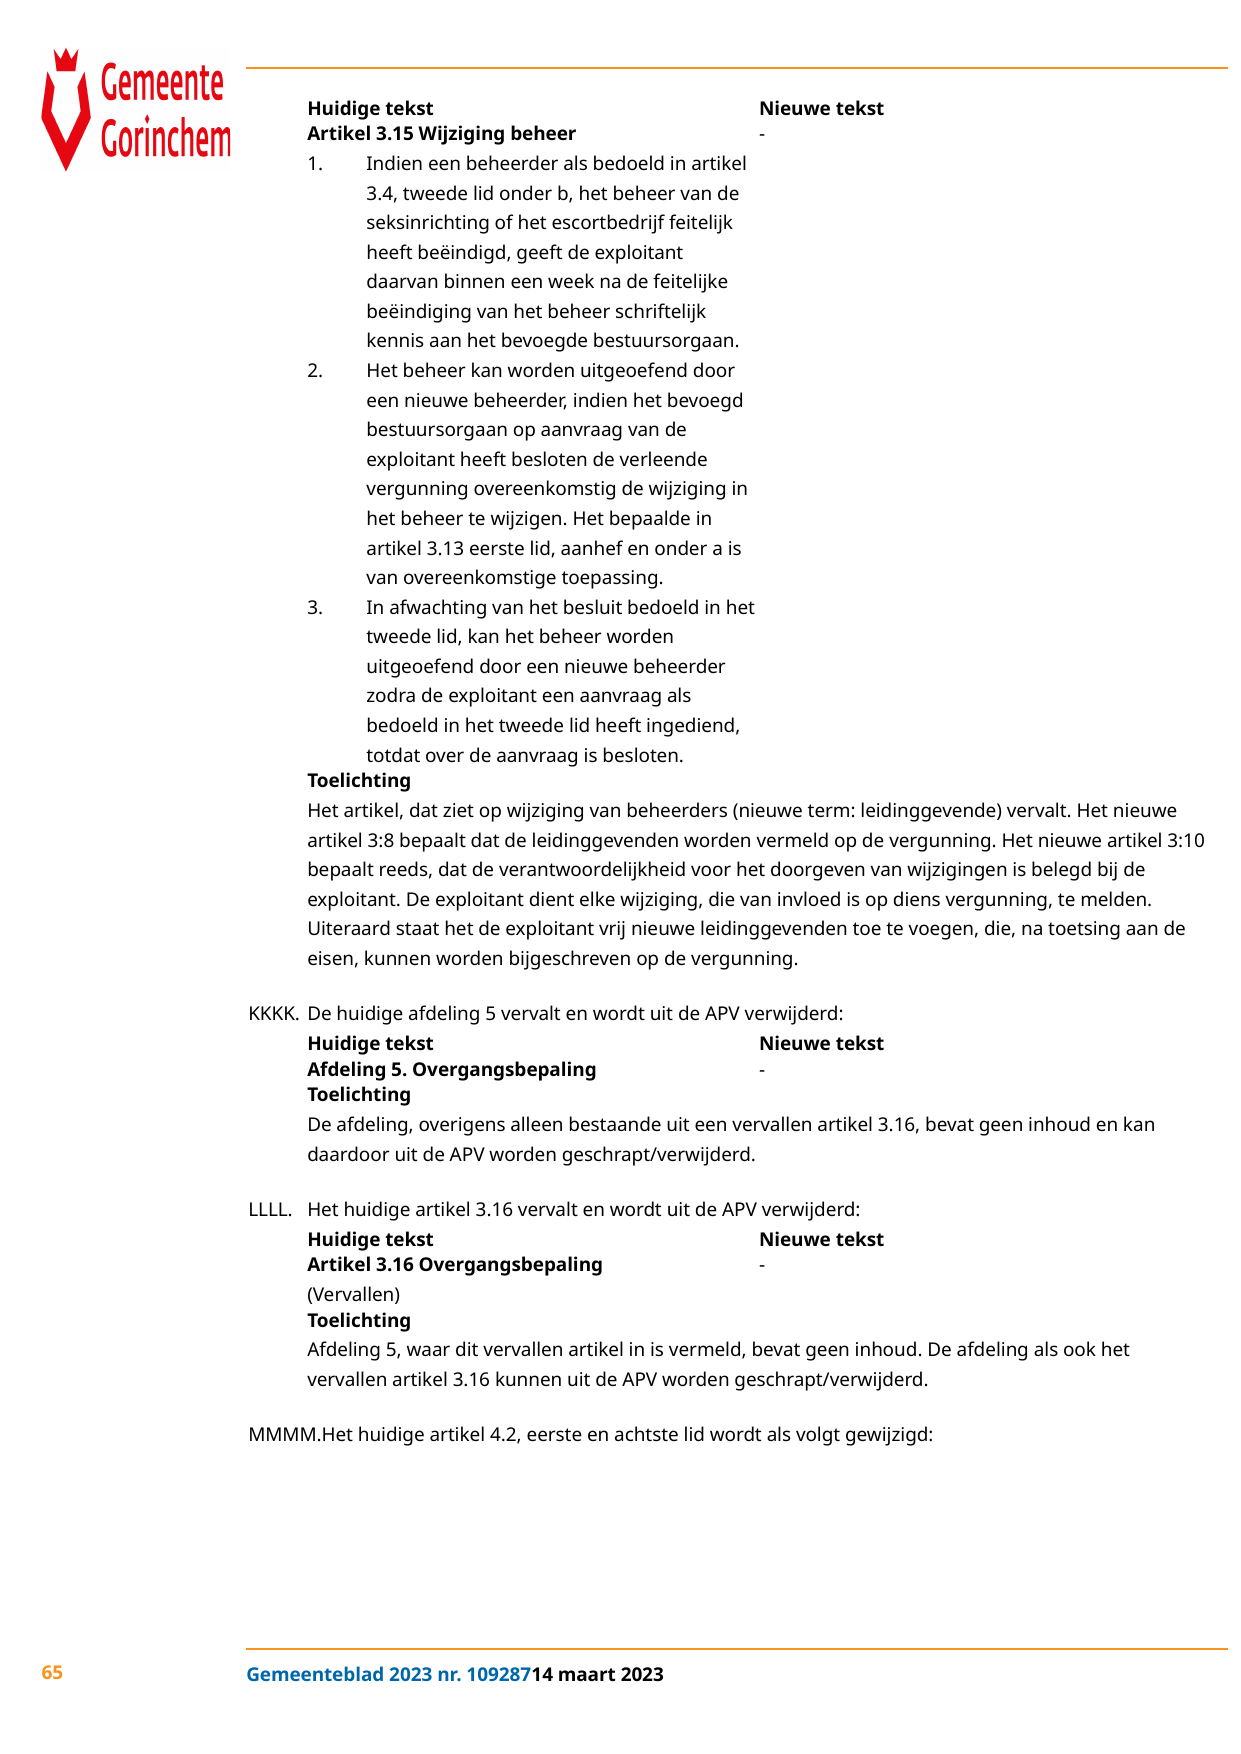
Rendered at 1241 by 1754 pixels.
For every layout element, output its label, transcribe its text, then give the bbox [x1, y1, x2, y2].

list Het huidige artikel 3.16 vervalt en wordt uit de APV verwijderd: [248, 1196, 1152, 1222]
table_cell Artikel 3.15 Wijziging beheer Indien een beheerder als bedoeld in artikel 3.4, tweede lid onder b, het beheer van de seksinrichting of het escortbedrijf feitelijk heeft beëindigd, geeft de exploitant daarvan binnen een week na de feitelijke beëindiging van het beheer schriftelijk kennis aan het bevoegde bestuursorgaan. Het beheer kan worden uitgeoefend door een nieuwe beheerder, indien het bevoegd bestuursorgaan op aanvraag van de exploitant heeft besloten de verleende vergunning overeenkomstig de wijziging in het beheer te wijzigen. Het bepaalde in artikel 3.13 eerste lid, aanhef en onder a is van overeenkomstige toepassing. In afwachting van het besluit bedoeld in het tweede lid, kan het beheer worden uitgeoefend door een nieuwe beheerder zodra de exploitant een aanvraag als bedoeld in het tweede lid heeft ingediend, totdat over de aanvraag is besloten. [307, 121, 759, 768]
table_cell Toelichting De afdeling, overigens alleen bestaande uit een vervallen artikel 3.16, bevat geen inhoud en kan daardoor uit de APV worden geschrapt/verwijderd. [307, 1082, 1211, 1167]
list Het huidige artikel 4.2, eerste en achtste lid wordt als volgt gewijzigd: [248, 1422, 1152, 1447]
table_header Nieuwe tekst [759, 95, 1211, 121]
table_cell Toelichting Afdeling 5, waar dit vervallen artikel in is vermeld, bevat geen inhoud. De afdeling als ook het vervallen artikel 3.16 kunnen uit de APV worden geschrapt/verwijderd. [307, 1307, 1211, 1392]
table_header Huidige tekst [307, 1030, 759, 1056]
table_header Huidige tekst [307, 1226, 759, 1252]
table_header Nieuwe tekst [759, 1226, 1211, 1252]
table_cell Toelichting Het artikel, dat ziet op wijziging van beheerders (nieuwe term: leidinggevende) vervalt. Het nieuwe artikel 3:8 bepaalt dat de leidinggevenden worden vermeld op de vergunning. Het nieuwe artikel 3:10 bepaalt reeds, dat de verantwoordelijkheid voor het doorgeven van wijzigingen is belegd bij de exploitant. De exploitant dient elke wijziging, die van invloed is op diens vergunning, te melden. Uiteraard staat het de exploitant vrij nieuwe leidinggevenden toe te voegen, die, na toetsing aan de eisen, kunnen worden bijgeschreven op de vergunning. [307, 768, 1211, 971]
table_cell - [759, 121, 1211, 768]
table_header Huidige tekst [307, 95, 759, 121]
table_cell Afdeling 5. Overgangsbepaling [307, 1056, 759, 1082]
table_cell Artikel 3.16 Overgangsbepaling (Vervallen) [307, 1252, 759, 1307]
table_header Nieuwe tekst [759, 1030, 1211, 1056]
list De huidige afdeling 5 vervalt en wordt uit de APV verwijderd: [248, 1001, 1152, 1026]
table_cell - [759, 1252, 1211, 1307]
picture [41, 47, 231, 172]
table_cell - [759, 1056, 1211, 1082]
